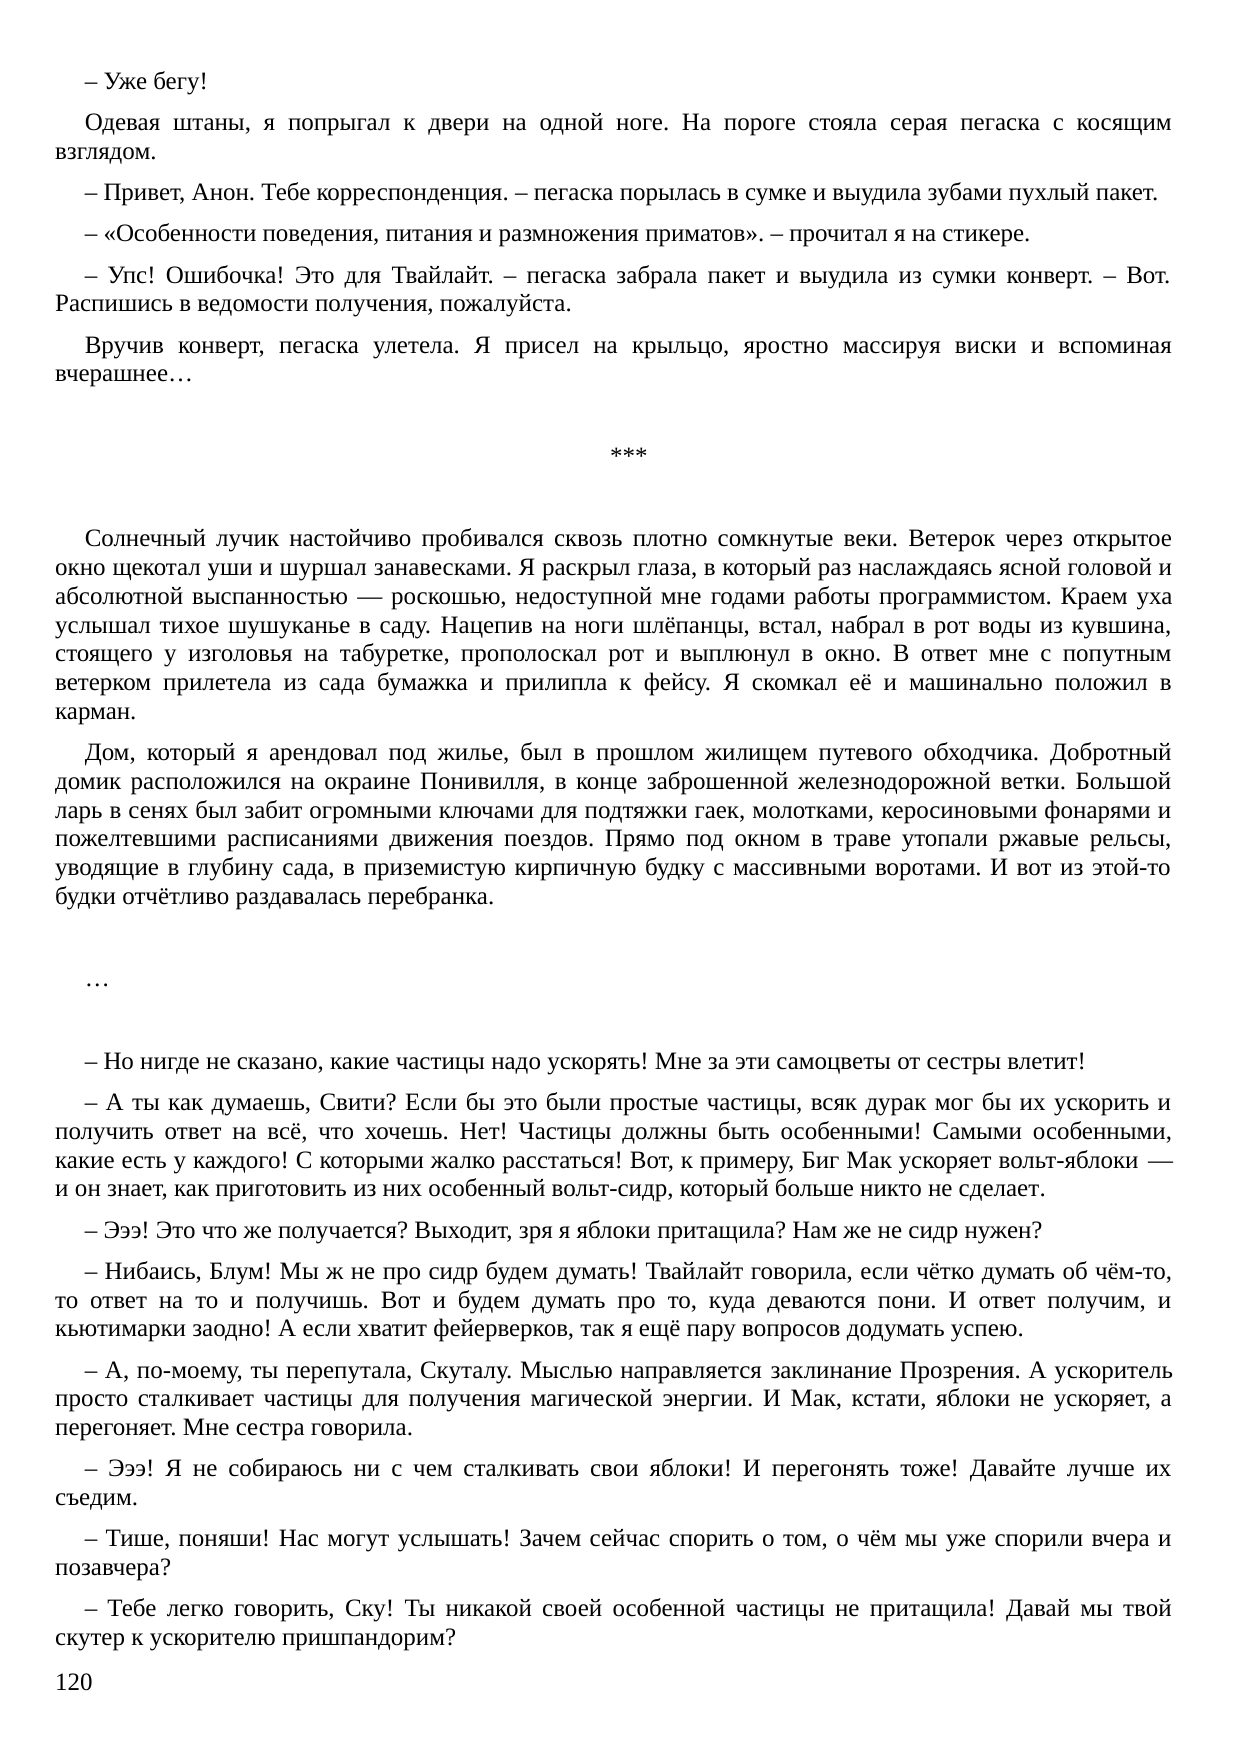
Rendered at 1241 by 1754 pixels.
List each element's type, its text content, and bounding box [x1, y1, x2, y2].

text – Уже бегу! [55, 66, 1173, 95]
text – Упс! Ошибочка! Это для Твайлайт. – пегаска забрала пакет и выудила из сумки конверт. – Вот. Распишись в ведомости получения, пожалуйста. [55, 260, 1173, 317]
text Вручив конверт, пегаска улетела. Я присел на крыльцо, яростно массируя виски и вспоминая вчерашнее… [55, 330, 1173, 387]
text – Привет, Анон. Тебе корреспонденция. – пегаска порылась в сумке и выудила зубами пухлый пакет. [55, 177, 1173, 206]
text – Тише, поняши! Нас могут услышать! Зачем сейчас спорить о том, о чём мы уже спорили вчера и позавчера? [55, 1523, 1173, 1581]
text Солнечный лучик настойчиво пробивался сквозь плотно сомкнутые веки. Ветерок через открытое окно щекотал уши и шуршал занавесками. Я раскрыл глаза, в который раз наслаждаясь ясной головой и абсолютной выспанностью — роскошью, недоступной мне годами работы программистом. Краем уха услышал тихое шушуканье в саду. Нацепив на ноги шлёпанцы, встал, набрал в рот воды из кувшина, стоящего у изголовья на табуретке, прополоскал рот и выплюнул в окно. В ответ мне с попутным ветерком прилетела из сада бумажка и прилипла к фейсу. Я скомкал её и машинально положил в карман. [55, 523, 1173, 725]
text – «Особенности поведения, питания и размножения приматов». – прочитал я на стикере. [55, 218, 1173, 247]
text – А ты как думаешь, Свити? Если бы это были простые частицы, всяк дурак мог бы их ускорить и получить ответ на всё, что хочешь. Нет! Частицы должны быть особенными! Самыми особенными, какие есть у каждого! С которыми жалко расстаться! Вот, к примеру, Биг Мак ускоряет вольт-яблоки — и он знает, как приготовить из них особенный вольт-сидр, который больше никто не сделает. [55, 1087, 1173, 1202]
text *** [55, 441, 1173, 470]
text – Но нигде не сказано, какие частицы надо ускорять! Мне за эти самоцветы от сестры влетит! [55, 1046, 1173, 1075]
text – А, по-моему, ты перепутала, Скуталу. Мыслью направляется заклинание Прозрения. А ускоритель просто сталкивает частицы для получения магической энергии. И Мак, кстати, яблоки не ускоряет, а перегоняет. Мне сестра говорила. [55, 1355, 1173, 1441]
text Одевая штаны, я попрыгал к двери на одной ноге. На пороге стояла серая пегаска с косящим взглядом. [55, 107, 1173, 165]
text … [55, 963, 1173, 992]
text – Эээ! Это что же получается? Выходит, зря я яблоки притащила? Нам же не сидр нужен? [55, 1215, 1173, 1243]
text – Тебе легко говорить, Ску! Ты никакой своей особенной частицы не притащила! Давай мы твой скутер к ускорителю пришпандорим? [55, 1593, 1173, 1651]
text Дом, который я арендовал под жилье, был в прошлом жилищем путевого обходчика. Добротный домик расположился на окраине Понивилля, в конце заброшенной железнодорожной ветки. Большой ларь в сенях был забит огромными ключами для подтяжки гаек, молотками, керосиновыми фонарями и пожелтевшими расписаниями движения поездов. Прямо под окном в траве утопали ржавые рельсы, уводящие в глубину сада, в приземистую кирпичную будку с массивными воротами. И вот из этой-то будки отчётливо раздавалась перебранка. [55, 737, 1173, 910]
text – Нибаись, Блум! Мы ж не про сидр будем думать! Твайлайт говорила, если чётко думать об чём-то, то ответ на то и получишь. Вот и будем думать про то, куда деваются пони. И ответ получим, и кьютимарки заодно! А если хватит фейерверков, так я ещё пару вопросов додумать успею. [55, 1256, 1173, 1342]
text – Эээ! Я не собираюсь ни с чем сталкивать свои яблоки! И перегонять тоже! Давайте лучше их съедим. [55, 1453, 1173, 1511]
